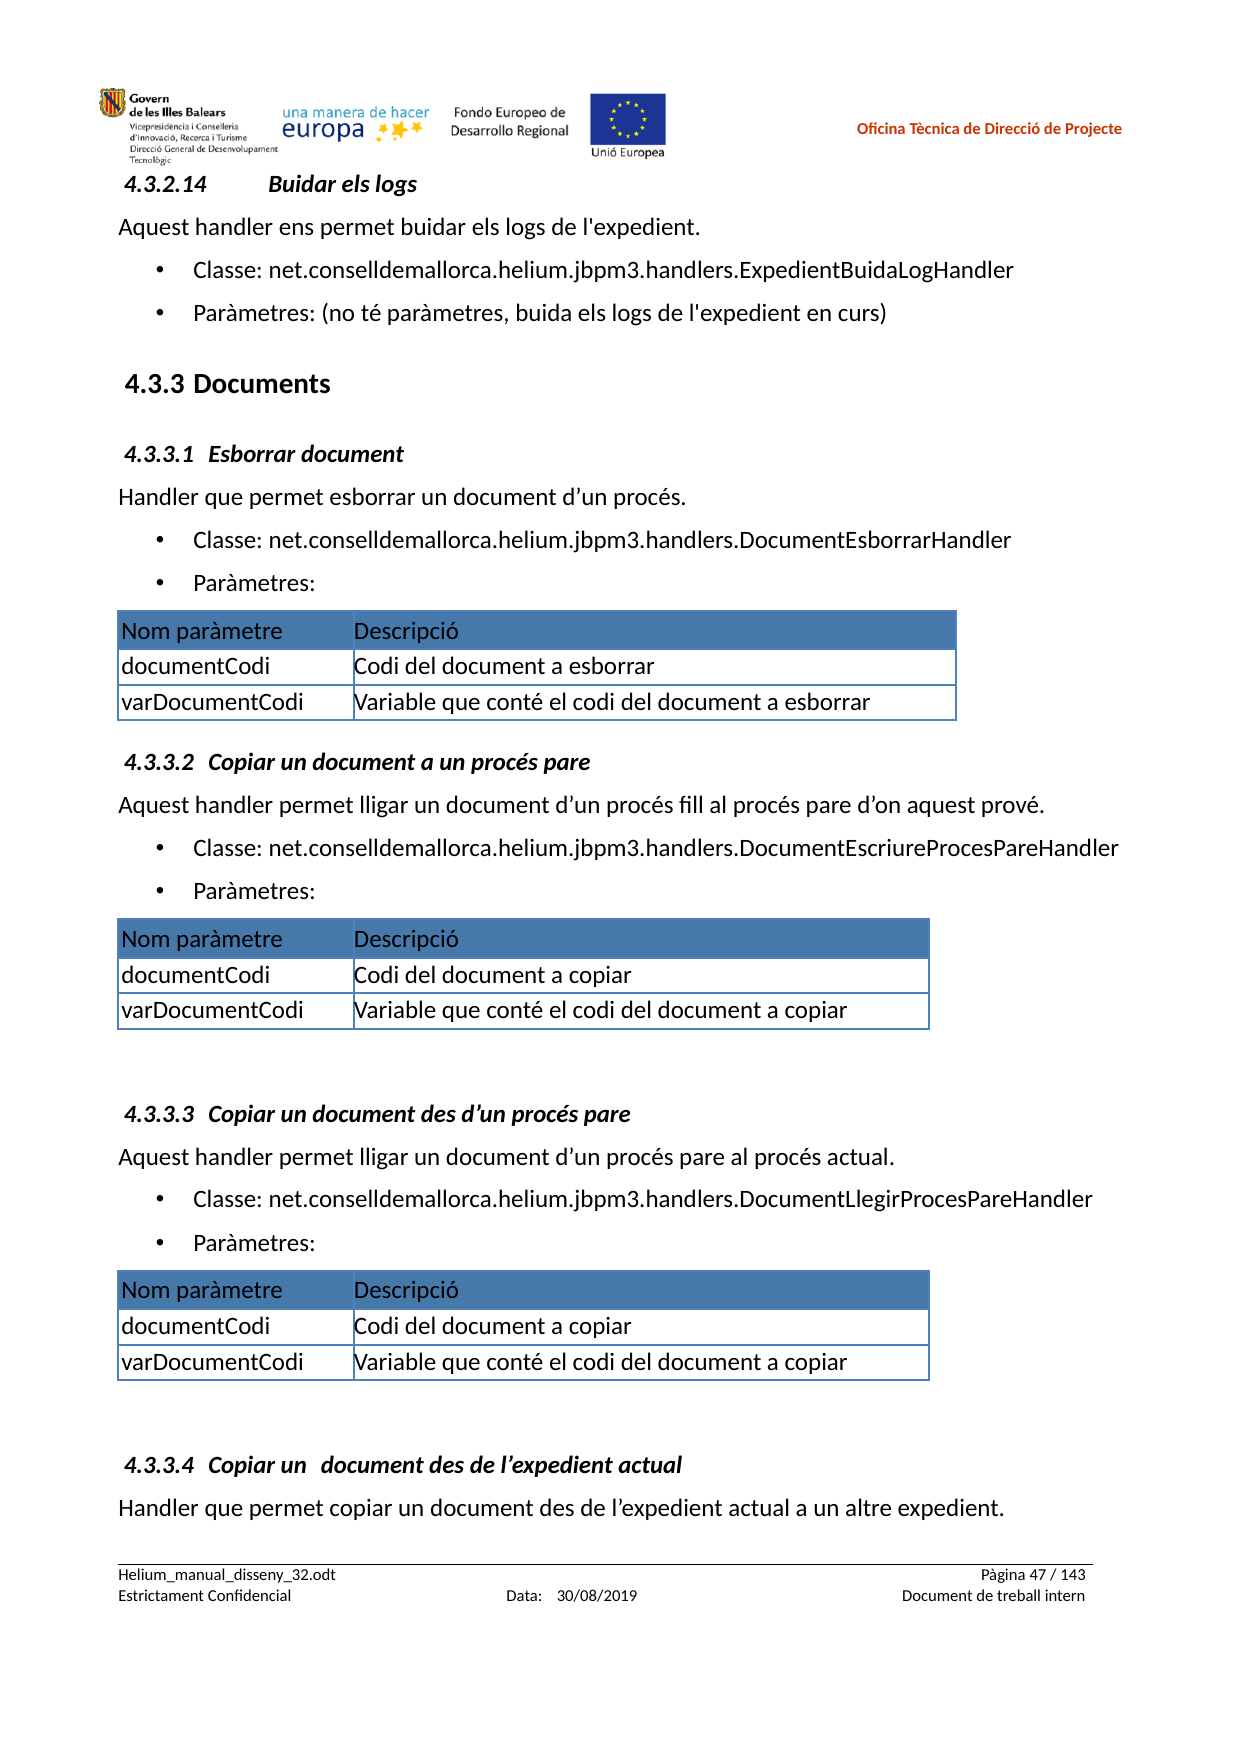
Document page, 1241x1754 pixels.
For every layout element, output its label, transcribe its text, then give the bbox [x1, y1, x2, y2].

table_cell documentCodi [119, 959, 353, 992]
list Classe: net.conselldemallorca.helium.jbpm3.handlers.DocumentEsborrarHandler [156, 524, 1122, 554]
list Classe: net.conselldemallorca.helium.jbpm3.handlers.DocumentLlegirProcesPareHandler [156, 1184, 1122, 1214]
table_cell Variable que conté el codi del document a copiar [355, 994, 928, 1028]
table_cell varDocumentCodi [119, 1346, 353, 1379]
subtitle Documents [118, 365, 1122, 400]
table_cell Codi del document a copiar [355, 1310, 928, 1344]
table_cell Variable que conté el codi del document a esborrar [355, 686, 955, 719]
table_header Descripció [355, 920, 928, 957]
table_header Descripció [355, 1272, 928, 1308]
table_header Nom paràmetre [119, 1272, 353, 1308]
list Classe: net.conselldemallorca.helium.jbpm3.handlers.ExpedientBuidaLogHandler [156, 254, 1122, 284]
table_cell Codi del document a esborrar [355, 650, 955, 684]
table_header Nom paràmetre [119, 612, 353, 648]
table_header Nom paràmetre [119, 920, 353, 957]
text Handler que permet esborrar un document d’un procés. [118, 481, 1122, 511]
subtitle Buidar els logs [118, 168, 1122, 198]
subtitle Copiar un document des de l’expedient actual [118, 1449, 1122, 1479]
table_cell varDocumentCodi [119, 994, 353, 1028]
list Paràmetres: [156, 567, 1122, 597]
table_header Descripció [355, 612, 955, 648]
table_cell Variable que conté el codi del document a copiar [355, 1346, 928, 1379]
list Paràmetres: (no té paràmetres, buida els logs de l'expedient en curs) [156, 297, 1122, 327]
list Classe: net.conselldemallorca.helium.jbpm3.handlers.DocumentEscriureProcesPareHandler [156, 832, 1122, 863]
table_cell documentCodi [119, 1310, 353, 1344]
text Aquest handler ens permet buidar els logs de l'expedient. [118, 211, 1122, 241]
subtitle Copiar un document des d’un procés pare [118, 1098, 1122, 1128]
subtitle Copiar un document a un procés pare [118, 746, 1122, 777]
subtitle Esborrar document [118, 438, 1122, 468]
picture [99, 87, 668, 166]
list Paràmetres: [156, 875, 1122, 906]
table_cell varDocumentCodi [119, 686, 353, 719]
text Aquest handler permet lligar un document d’un procés pare al procés actual. [118, 1141, 1122, 1171]
text Aquest handler permet lligar un document d’un procés fill al procés pare d’on aquest prové. [118, 789, 1122, 820]
table_cell documentCodi [119, 650, 353, 684]
text Handler que permet copiar un document des de l’expedient actual a un altre expedient. [118, 1492, 1122, 1523]
table_cell Codi del document a copiar [355, 959, 928, 992]
list Paràmetres: [156, 1227, 1122, 1257]
